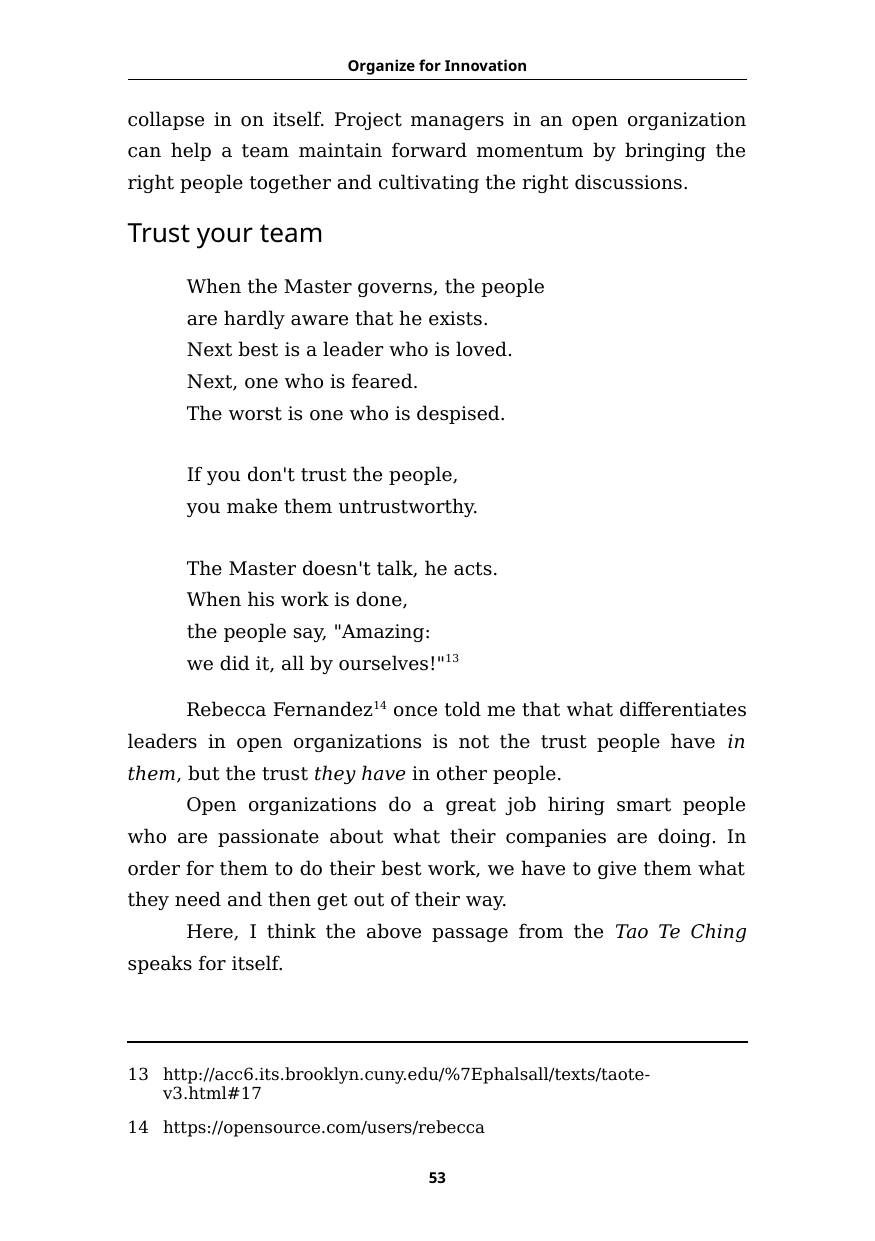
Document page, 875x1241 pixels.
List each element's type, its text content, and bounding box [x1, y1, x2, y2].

text http://acc6.its.brooklyn.cuny.edu/%7Ephalsall/texts/taote-v3.html#17 [127, 1064, 747, 1103]
text The Master doesn't talk, he acts. When his work is done, the people say, "Amazing: we did it, all by ourselves!" [187, 558, 688, 675]
text If you don't trust the people, you make them untrustworthy. [187, 464, 688, 518]
text Rebecca Fernandez once told me that what differentiates leaders in open organizations is not the trust people have in them, but the trust they have in other people. [127, 699, 747, 785]
subtitle Trust your team [127, 218, 747, 249]
text Here, I think the above passage from the Tao Te Ching speaks for itself. [127, 921, 747, 975]
text https://opensource.com/users/rebecca [127, 1118, 747, 1138]
text When the Master governs, the people are hardly aware that he exists. Next best is a leader who is loved. Next, one who is feared. The worst is one who is despised. [187, 276, 688, 425]
text Open organizations do a great job hiring smart people who are passionate about what their companies are doing. In order for them to do their best work, we have to give them what they need and then get out of their way. [127, 794, 747, 911]
text collapse in on itself. Project managers in an open organization can help a team maintain forward momentum by bringing the right people together and cultivating the right discussions. [127, 109, 747, 194]
